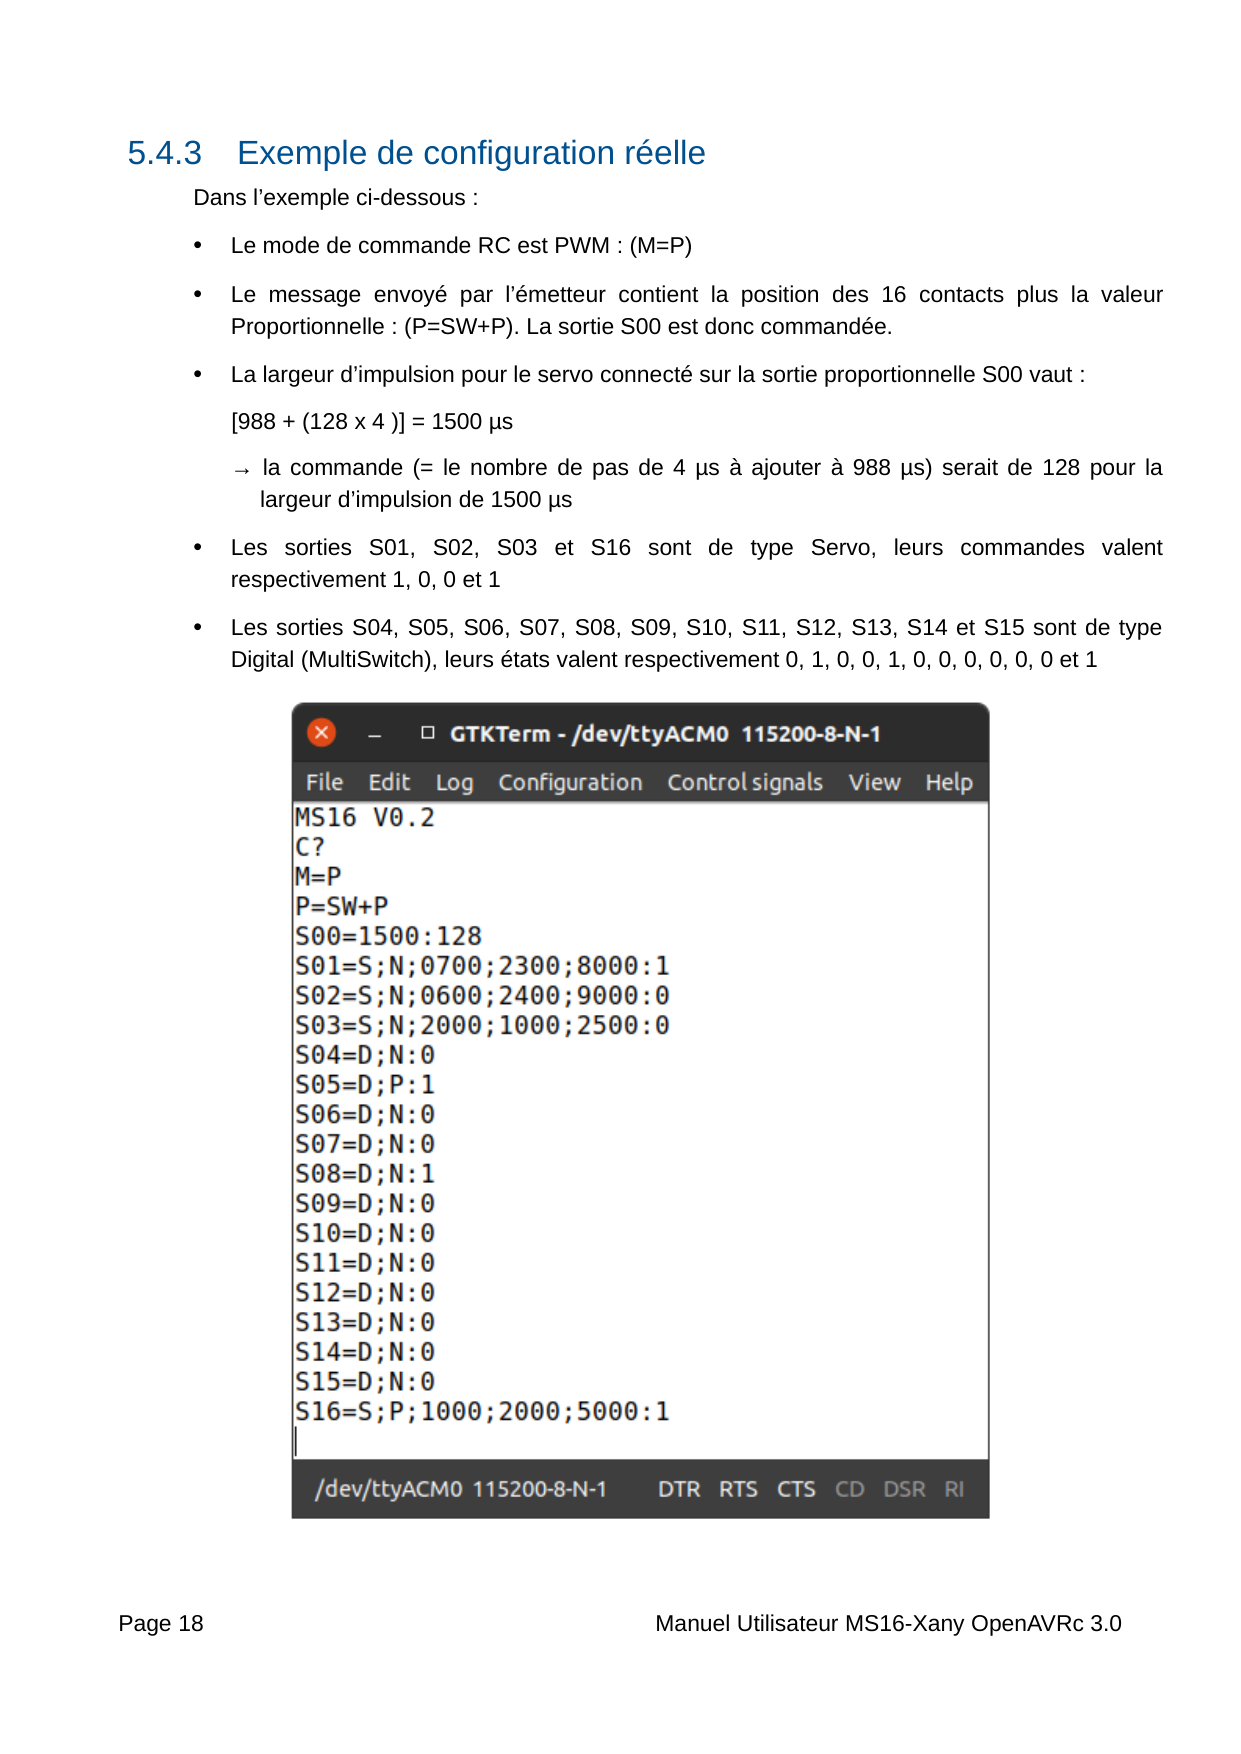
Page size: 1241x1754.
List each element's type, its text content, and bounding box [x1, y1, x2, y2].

list La largeur d’impulsion pour le servo connecté sur la sortie proportionnelle S00 vaut : [193, 359, 1164, 388]
list Les sorties S04, S05, S06, S07, S08, S09, S10, S11, S12, S13, S14 et S15 sont de type Digital (MultiSwitch), leurs états valent respectivement 0, 1, 0, 0, 1, 0, 0, 0, 0, 0, 0 et 1 [193, 612, 1164, 672]
list Les sorties S01, S02, S03 et S16 sont de type Servo, leurs commandes valent respectivement 1, 0, 0 et 1 [193, 532, 1164, 592]
picture [278, 692, 1004, 1533]
text [988 + (128 x 4 )] = 1500 µs [118, 408, 1164, 434]
text → la commande (= le nombre de pas de 4 µs à ajouter à 988 µs) serait de 128 pour la largeur d’impulsion de 1500 µs [230, 454, 1164, 512]
subtitle Exemple de configuration réelle [118, 133, 1164, 171]
text Dans l’exemple ci-dessous : [118, 184, 1164, 210]
list Le mode de commande RC est PWM : (M=P) [193, 230, 1164, 259]
list Le message envoyé par l’émetteur contient la position des 16 contacts plus la valeur Proportionnelle : (P=SW+P). La sortie S00 est donc commandée. [193, 279, 1164, 339]
